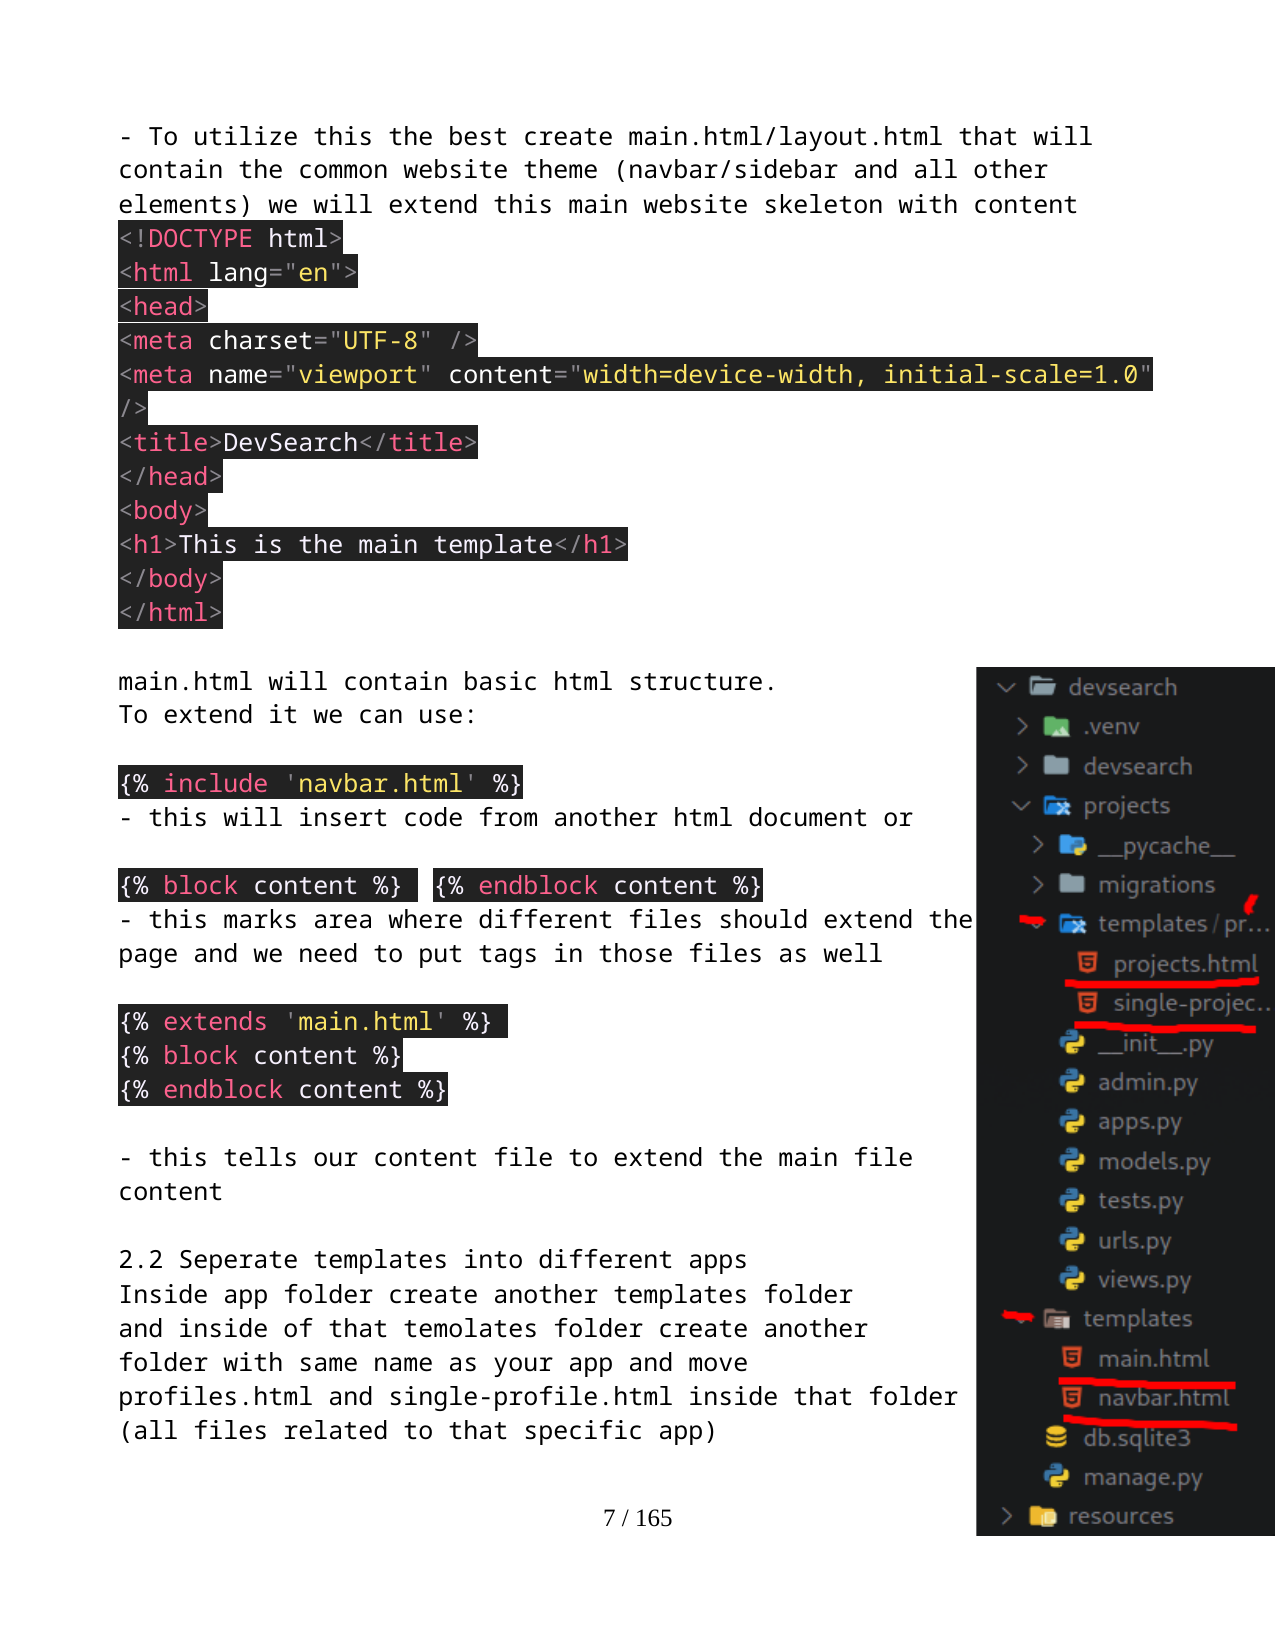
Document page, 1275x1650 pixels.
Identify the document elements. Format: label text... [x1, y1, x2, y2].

text <meta charset="UTF-8" /> [118, 322, 1157, 357]
text - this tells our content file to extend the main file content [118, 1140, 976, 1208]
text <head> [118, 288, 1157, 322]
text folder with same name as your app and move [118, 1344, 976, 1378]
text </head> [118, 459, 1157, 493]
text <html lang="en"> [118, 254, 1157, 288]
text main.html will contain basic html structure. [118, 663, 1157, 697]
text {% endblock content %} [118, 1072, 976, 1106]
text (all files related to that specific app) [118, 1412, 976, 1447]
text Inside app folder create another templates folder [118, 1276, 976, 1310]
text To extend it we can use: [118, 697, 976, 731]
text {% include 'navbar.html' %} [118, 765, 976, 799]
text profiles.html and single-profile.html inside that folder [118, 1378, 976, 1412]
text - this will insert code from another html document or [118, 799, 976, 833]
text <meta name="viewport" content="width=device-width, initial-scale=1.0" /> [118, 357, 1157, 425]
text 2.2 Seperate templates into different apps [118, 1242, 976, 1276]
text {% extends 'main.html' %} [118, 1004, 976, 1038]
text <!DOCTYPE html> [118, 220, 1157, 254]
text <body> [118, 493, 1157, 527]
text - this marks area where different files should extend the page and we need to put tags in those files as well [118, 902, 976, 970]
text {% block content %} [118, 1038, 976, 1072]
picture [976, 667, 1275, 1536]
text <h1>This is the main template</h1> [118, 527, 1157, 561]
text </html> [118, 595, 1157, 629]
text </body> [118, 561, 1157, 595]
text and inside of that temolates folder create another [118, 1310, 976, 1344]
text - To utilize this the best create main.html/layout.html that will contain the common website theme (navbar/sidebar and all other elements) we will extend this main website skeleton with content [118, 118, 1157, 220]
text <title>DevSearch</title> [118, 425, 1157, 459]
text {% block content %} {% endblock content %} [118, 867, 976, 902]
